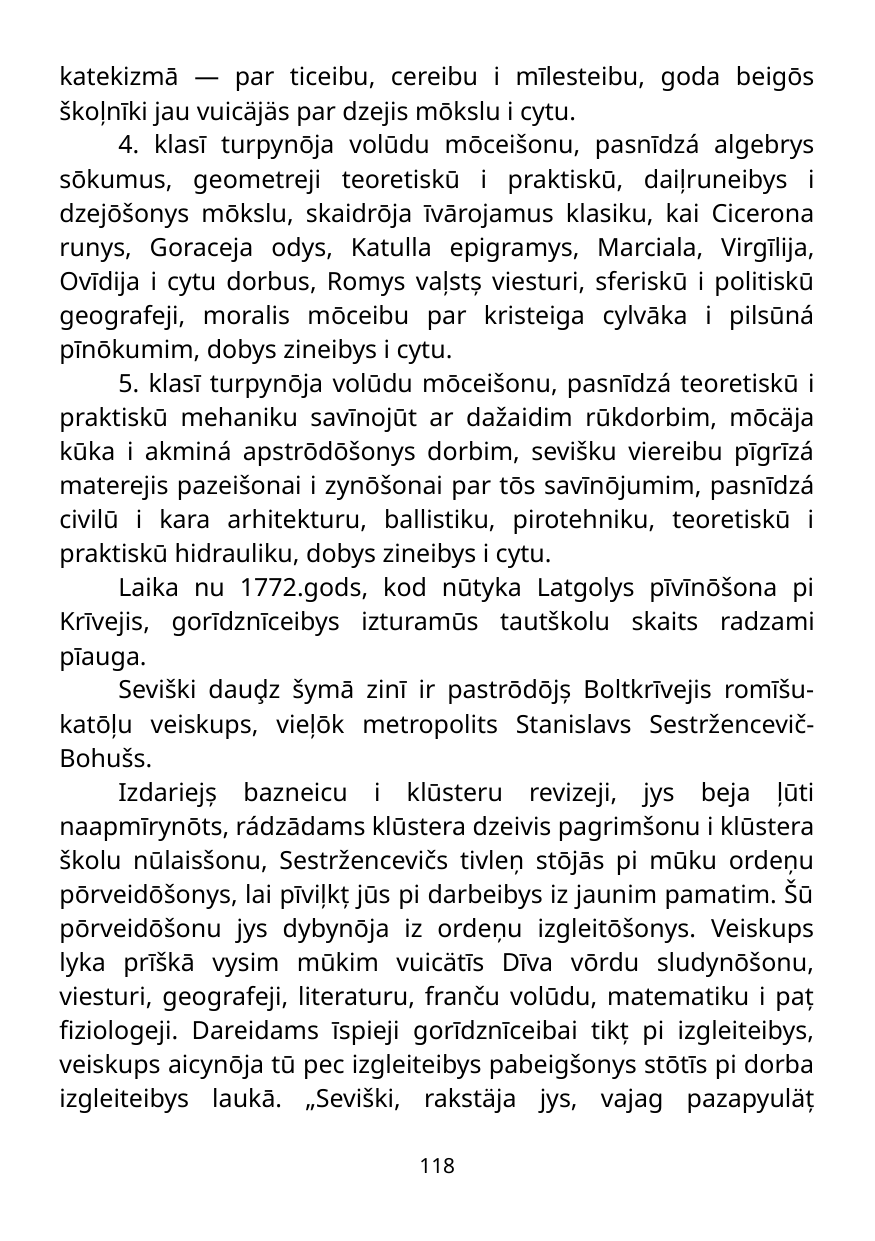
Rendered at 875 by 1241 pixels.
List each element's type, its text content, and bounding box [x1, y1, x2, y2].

text Seviški dauḑz šymā zinī ir pastrōdōjș Boltkrīvejis romīšu-katōļu veiskups, vieļōk metropolits Stanislavs Sestržencevič-Bohušs. [59, 672, 815, 774]
text 4. klasī turpynōja volūdu mōceišonu, pasnīdzá algebrys sōkumus, geometreji teoretiskū i praktiskū, daiļruneibys i dzejōšonys mōkslu, skaidrōja īvārojamus klasiku, kai Cicerona runys, Goraceja odys, Katulla epigramys, Marciala, Virgīlija, Ovīdija i cytu dorbus, Romys vaļstș viesturi, sferiskū i politiskū geografeji, moralis mōceibu par kristeiga cylvāka i pilsūná pīnōkumim, dobys zineibys i cytu. [59, 127, 815, 366]
text Izdariejș bazneicu i klūsteru revizeji, jys beja ļūti naapmīrynōts, rádzādams klūstera dzeivis pagrimšonu i klūstera školu nūlaisšonu, Sestržencevičs tivleņ stōjās pi mūku ordeņu pōrveidōšonys, lai pīviļkț jūs pi darbeibys iz jaunim pamatim. Šū pōrveidōšonu jys dybynōja iz ordeņu izgleitōšonys. Veiskups lyka prīškā vysim mūkim vuicätīs Dīva vōrdu sludynōšonu, viesturi, geografeji, literaturu, franču volūdu, matematiku i paț fiziologeji. Dareidams īspieji gorīdznīceibai tikț pi izgleiteibys, veiskups aicynōja tū pec izgleiteibys pabeigšonys stōtīs pi dorba izgleiteibys laukā. „Seviški, rakstäja jys, vajag pazapyuläț [59, 774, 815, 1115]
text Laika nu 1772.gods, kod nūtyka Latgolys pīvīnōšona pi Krīvejis, gorīdznīceibys izturamūs tautškolu skaits radzami pīauga. [59, 570, 815, 672]
text 5. klasī turpynōja volūdu mōceišonu, pasnīdzá teoretiskū i praktiskū mehaniku savīnojūt ar dažaidim rūkdorbim, mōcäja kūka i akminá apstrōdōšonys dorbim, sevišku viereibu pīgrīzá materejis pazeišonai i zynōšonai par tōs savīnōjumim, pasnīdzá civilū i kara arhitekturu, ballistiku, pirotehniku, teoretiskū i praktiskū hidrauliku, dobys zineibys i cytu. [59, 366, 815, 570]
text katekizmā — par ticeibu, cereibu i mīlesteibu, goda beigōs škoļnīki jau vuicäjäs par dzejis mōkslu i cytu. [59, 59, 815, 127]
